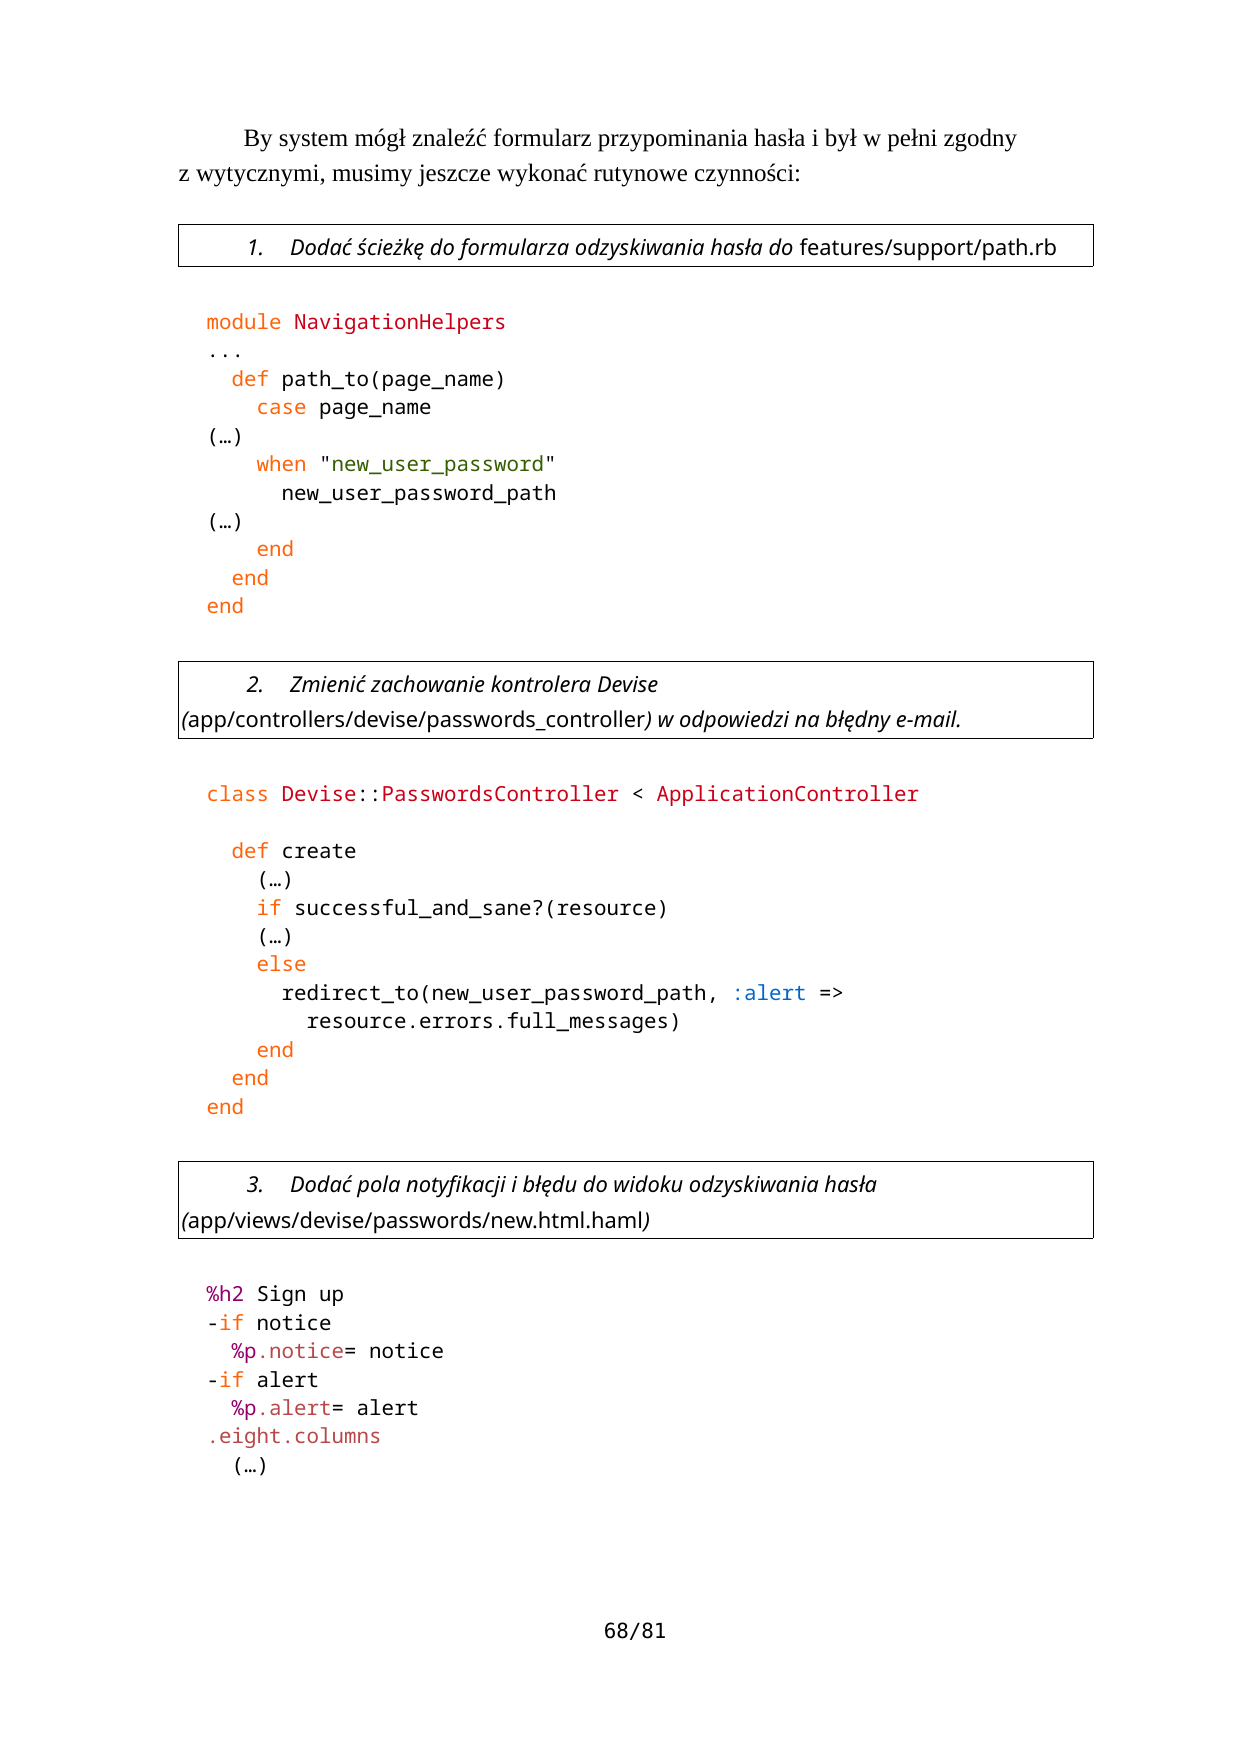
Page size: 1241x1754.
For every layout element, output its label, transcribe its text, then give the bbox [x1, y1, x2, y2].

list Zmienić zachowanie kontrolera Devise (app/controllers/devise/passwords_controller) w odpowiedzi na błędny e-mail. [179, 662, 1093, 738]
list Dodać ścieżkę do formularza odzyskiwania hasła do features/support/path.rb [179, 225, 1093, 266]
list Dodać pola notyfikacji i błędu do widoku odzyskiwania hasła (app/views/devise/passwords/new.html.haml) [179, 1162, 1093, 1238]
table_header class Devise::PasswordsController < ApplicationController def create (…) if successful_and_sane?(resource) (…) else redirect_to(new_user_password_path, :alert => resource.errors.full_messages) end end end [177, 773, 1093, 1126]
table_header module NavigationHelpers ... def path_to(page_name) case page_name (…) when "new_user_password" new_user_password_path (…) end end end [177, 301, 1093, 626]
text By system mógł znaleźć formularz przypominania hasła i był w pełni zgodny z wytycznymi, musimy jeszcze wykonać rutynowe czynności: [178, 118, 1093, 189]
table_header %h2 Sign up -if notice %p.notice= notice -if alert %p.alert= alert .eight.columns (…) [177, 1274, 1093, 1484]
